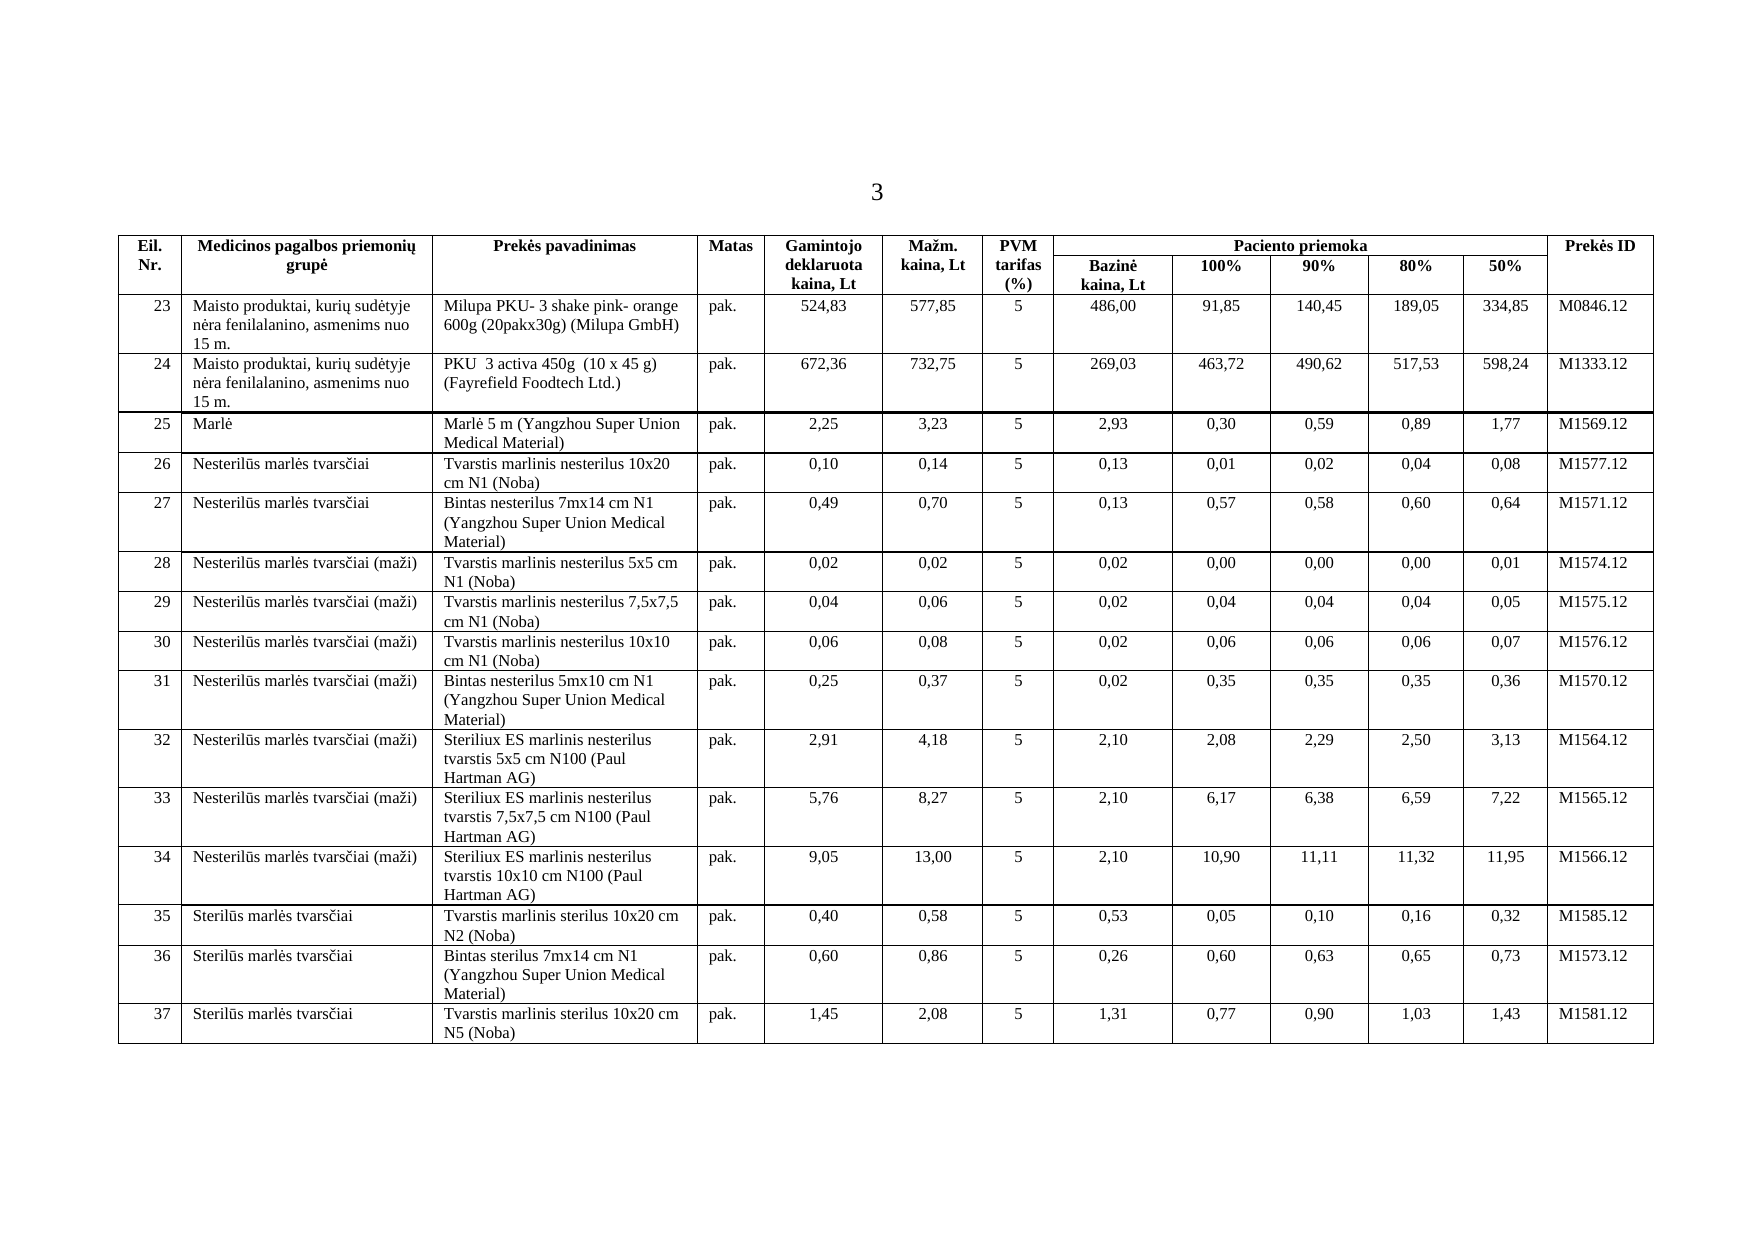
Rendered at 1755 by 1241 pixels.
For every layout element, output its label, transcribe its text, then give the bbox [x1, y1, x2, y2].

table_cell 9,05 [765, 847, 882, 904]
table_cell Bintas nesterilus 7mx14 cm N1 (Yangzhou Super Union Medical Material) [433, 493, 697, 551]
table_cell 0,49 [765, 493, 882, 551]
table_cell 0,14 [883, 454, 982, 492]
table_cell 0,73 [1464, 946, 1547, 1003]
table_cell M1585.12 [1548, 906, 1653, 944]
table_cell M1574.12 [1548, 553, 1653, 591]
table_cell 0,60 [1369, 493, 1463, 551]
table_cell Steriliux ES marlinis nesterilus tvarstis 5x5 cm N100 (Paul Hartman AG) [433, 730, 697, 787]
table_cell 0,53 [1054, 906, 1172, 944]
table_cell pak. [698, 1004, 764, 1042]
table_header Matas [698, 236, 764, 294]
table_cell 11,95 [1464, 847, 1547, 904]
table_cell 0,04 [1369, 592, 1463, 631]
table_cell 0,64 [1464, 493, 1547, 551]
table_cell PKU 3 activa 450g (10 x 45 g) (Fayrefield Foodtech Ltd.) [433, 354, 697, 411]
table_cell Marlė [182, 414, 432, 452]
table_cell Bintas sterilus 7mx14 cm N1 (Yangzhou Super Union Medical Material) [433, 946, 697, 1003]
table_cell 1,03 [1369, 1004, 1463, 1042]
table_header Paciento priemoka [1054, 236, 1547, 255]
table_cell 50% [1464, 256, 1547, 294]
table_cell 0,89 [1369, 414, 1463, 452]
table_cell 11,32 [1369, 847, 1463, 904]
table_cell pak. [698, 354, 764, 411]
table_cell 0,01 [1464, 553, 1547, 591]
table_cell 7,22 [1464, 788, 1547, 846]
table_header PVM tarifas (%) [983, 236, 1053, 294]
table_cell 37 [119, 1004, 181, 1042]
table_cell 27 [119, 493, 181, 551]
table_cell 32 [119, 730, 181, 787]
table_cell 0,35 [1173, 671, 1270, 728]
table_cell 0,00 [1173, 553, 1270, 591]
table_cell 0,25 [765, 671, 882, 728]
table_header Gamintojo deklaruota kaina, Lt [765, 236, 882, 294]
table_cell 80% [1369, 256, 1463, 294]
table_cell 2,08 [883, 1004, 982, 1042]
table_cell 5,76 [765, 788, 882, 846]
table_cell pak. [698, 493, 764, 551]
table_cell 2,93 [1054, 414, 1172, 452]
table_cell 0,57 [1173, 493, 1270, 551]
table_cell Maisto produktai, kurių sudėtyje nėra fenilalanino, asmenims nuo 15 m. [182, 295, 432, 353]
table_cell pak. [698, 414, 764, 452]
table_header Prekės ID [1548, 236, 1653, 294]
table_cell 36 [119, 946, 181, 1003]
table_cell 0,60 [765, 946, 882, 1003]
table_cell 13,00 [883, 847, 982, 904]
table_cell Tvarstis marlinis sterilus 10x20 cm N2 (Noba) [433, 906, 697, 944]
table_cell 5 [983, 788, 1053, 846]
table_cell 23 [119, 295, 181, 353]
table_cell 0,58 [883, 906, 982, 944]
table_cell pak. [698, 847, 764, 904]
table_cell M1569.12 [1548, 414, 1653, 452]
table_cell 29 [119, 592, 181, 631]
table_cell 0,58 [1271, 493, 1368, 551]
table_cell Bintas nesterilus 5mx10 cm N1 (Yangzhou Super Union Medical Material) [433, 671, 697, 728]
table_cell 140,45 [1271, 295, 1368, 353]
table_cell 6,17 [1173, 788, 1270, 846]
table_cell pak. [698, 553, 764, 591]
table_cell 732,75 [883, 354, 982, 411]
table_cell Tvarstis marlinis nesterilus 7,5x7,5 cm N1 (Noba) [433, 592, 697, 631]
table_cell 0,35 [1369, 671, 1463, 728]
table_cell 0,13 [1054, 454, 1172, 492]
table_cell 0,04 [765, 592, 882, 631]
table_cell 0,07 [1464, 632, 1547, 670]
table_cell Nesterilūs marlės tvarsčiai [182, 493, 432, 551]
table_cell 5 [983, 493, 1053, 551]
table_cell pak. [698, 906, 764, 944]
table_cell 269,03 [1054, 354, 1172, 411]
table_cell 5 [983, 730, 1053, 787]
table_cell 0,77 [1173, 1004, 1270, 1042]
table_cell Tvarstis marlinis nesterilus 10x20 cm N1 (Noba) [433, 454, 697, 492]
table_cell 2,50 [1369, 730, 1463, 787]
table_cell 0,04 [1369, 454, 1463, 492]
table_cell Sterilūs marlės tvarsčiai [182, 946, 432, 1003]
table_cell 28 [119, 552, 181, 591]
table_cell 30 [119, 632, 181, 670]
table_header Eil. Nr. [119, 236, 181, 294]
table_cell 0,70 [883, 493, 982, 551]
table_cell 0,65 [1369, 946, 1463, 1003]
table_cell Nesterilūs marlės tvarsčiai (maži) [182, 788, 432, 846]
table_cell 2,29 [1271, 730, 1368, 787]
table_cell M1575.12 [1548, 592, 1653, 631]
table_cell 598,24 [1464, 354, 1547, 411]
table_cell M1333.12 [1548, 354, 1653, 411]
table_cell M1566.12 [1548, 847, 1653, 904]
table_cell 6,38 [1271, 788, 1368, 846]
table_cell 1,77 [1464, 414, 1547, 452]
table_cell Tvarstis marlinis sterilus 10x20 cm N5 (Noba) [433, 1004, 697, 1042]
table_cell M1571.12 [1548, 493, 1653, 551]
table_cell 0,02 [1054, 632, 1172, 670]
table_cell 0,00 [1271, 553, 1368, 591]
table_cell 2,08 [1173, 730, 1270, 787]
table_cell 2,10 [1054, 788, 1172, 846]
table_cell 5 [983, 1004, 1053, 1042]
table_cell 5 [983, 592, 1053, 631]
table_cell Sterilūs marlės tvarsčiai [182, 906, 432, 944]
table_cell 0,35 [1271, 671, 1368, 728]
table_cell 0,04 [1173, 592, 1270, 631]
table_cell 577,85 [883, 295, 982, 353]
table_cell M1565.12 [1548, 788, 1653, 846]
table_cell Sterilūs marlės tvarsčiai [182, 1004, 432, 1042]
table_cell Tvarstis marlinis nesterilus 10x10 cm N1 (Noba) [433, 632, 697, 670]
table_cell 91,85 [1173, 295, 1270, 353]
table_cell 0,32 [1464, 906, 1547, 944]
table_header Mažm. kaina, Lt [883, 236, 982, 294]
table_cell 11,11 [1271, 847, 1368, 904]
table_cell M1581.12 [1548, 1004, 1653, 1042]
table_cell 0,63 [1271, 946, 1368, 1003]
table_cell 0,02 [883, 553, 982, 591]
table_cell pak. [698, 730, 764, 787]
table_cell Maisto produktai, kurių sudėtyje nėra fenilalanino, asmenims nuo 15 m. [182, 354, 432, 411]
table_cell 5 [983, 906, 1053, 944]
table_cell 0,02 [1271, 454, 1368, 492]
table_cell M1576.12 [1548, 632, 1653, 670]
table_cell 524,83 [765, 295, 882, 353]
table_cell 463,72 [1173, 354, 1270, 411]
table_cell pak. [698, 671, 764, 728]
table_cell 100% [1173, 256, 1270, 294]
table_cell 0,37 [883, 671, 982, 728]
table_cell pak. [698, 454, 764, 492]
table_cell 5 [983, 946, 1053, 1003]
table_header Medicinos pagalbos priemonių grupė [182, 236, 432, 294]
table_cell 6,59 [1369, 788, 1463, 846]
table_cell 34 [119, 847, 181, 904]
table_header Prekės pavadinimas [433, 236, 697, 294]
table_cell 0,06 [1271, 632, 1368, 670]
table_cell 0,06 [1369, 632, 1463, 670]
table_cell 3,23 [883, 414, 982, 452]
table_cell 31 [119, 671, 181, 728]
table_cell 0,10 [1271, 906, 1368, 944]
table_cell M1570.12 [1548, 671, 1653, 728]
table_cell 672,36 [765, 354, 882, 411]
table_cell 5 [983, 847, 1053, 904]
table_cell 5 [983, 671, 1053, 728]
table_cell 0,60 [1173, 946, 1270, 1003]
table_cell 25 [119, 413, 181, 452]
table_cell 0,02 [1054, 592, 1172, 631]
table_cell Nesterilūs marlės tvarsčiai (maži) [182, 632, 432, 670]
table_cell 5 [983, 454, 1053, 492]
table_cell M1577.12 [1548, 454, 1653, 492]
table_cell Marlė 5 m (Yangzhou Super Union Medical Material) [433, 414, 697, 452]
table_cell 0,59 [1271, 414, 1368, 452]
table_cell 5 [983, 632, 1053, 670]
table_cell 33 [119, 788, 181, 846]
table_cell 5 [983, 354, 1053, 411]
table_cell 2,10 [1054, 847, 1172, 904]
table_cell 0,08 [1464, 454, 1547, 492]
table_cell Nesterilūs marlės tvarsčiai (maži) [182, 553, 432, 591]
table_cell 0,05 [1464, 592, 1547, 631]
table_cell 0,02 [1054, 671, 1172, 728]
table_cell 0,40 [765, 906, 882, 944]
table_cell 0,02 [765, 553, 882, 591]
table_cell Nesterilūs marlės tvarsčiai (maži) [182, 730, 432, 787]
table_cell Nesterilūs marlės tvarsčiai [182, 454, 432, 492]
table_cell Steriliux ES marlinis nesterilus tvarstis 7,5x7,5 cm N100 (Paul Hartman AG) [433, 788, 697, 846]
table_cell 0,06 [883, 592, 982, 631]
table_cell 486,00 [1054, 295, 1172, 353]
table_cell 0,05 [1173, 906, 1270, 944]
table_cell 0,04 [1271, 592, 1368, 631]
table_cell 0,86 [883, 946, 982, 1003]
table_cell 90% [1271, 256, 1368, 294]
table_cell 1,31 [1054, 1004, 1172, 1042]
table_cell 0,08 [883, 632, 982, 670]
table_cell M1564.12 [1548, 730, 1653, 787]
table_cell M0846.12 [1548, 295, 1653, 353]
table_cell Bazinė kaina, Lt [1054, 256, 1172, 294]
table_cell Nesterilūs marlės tvarsčiai (maži) [182, 671, 432, 728]
table_cell 0,13 [1054, 493, 1172, 551]
table_cell Nesterilūs marlės tvarsčiai (maži) [182, 847, 432, 904]
table_cell 5 [983, 553, 1053, 591]
table_cell 2,25 [765, 414, 882, 452]
table_cell pak. [698, 295, 764, 353]
table_cell 517,53 [1369, 354, 1463, 411]
table_cell 0,00 [1369, 553, 1463, 591]
table_cell pak. [698, 592, 764, 631]
table_cell 35 [119, 905, 181, 944]
table_cell 0,06 [1173, 632, 1270, 670]
table_cell Nesterilūs marlės tvarsčiai (maži) [182, 592, 432, 631]
table_cell 0,26 [1054, 946, 1172, 1003]
table_cell 490,62 [1271, 354, 1368, 411]
table_cell 0,06 [765, 632, 882, 670]
table_cell 0,90 [1271, 1004, 1368, 1042]
table_cell Tvarstis marlinis nesterilus 5x5 cm N1 (Noba) [433, 553, 697, 591]
table_cell 1,45 [765, 1004, 882, 1042]
table_cell pak. [698, 788, 764, 846]
table_cell 24 [119, 354, 181, 411]
table_cell 5 [983, 295, 1053, 353]
table_cell 0,01 [1173, 454, 1270, 492]
table_cell M1573.12 [1548, 946, 1653, 1003]
table_cell 0,02 [1054, 553, 1172, 591]
table_cell 0,36 [1464, 671, 1547, 728]
table_cell 8,27 [883, 788, 982, 846]
table_cell 4,18 [883, 730, 982, 787]
table_cell 2,10 [1054, 730, 1172, 787]
table_cell 10,90 [1173, 847, 1270, 904]
table_cell 26 [119, 453, 181, 492]
table_cell 0,30 [1173, 414, 1270, 452]
table_cell Steriliux ES marlinis nesterilus tvarstis 10x10 cm N100 (Paul Hartman AG) [433, 847, 697, 904]
table_cell 3,13 [1464, 730, 1547, 787]
table_cell Milupa PKU- 3 shake pink- orange 600g (20pakx30g) (Milupa GmbH) [433, 295, 697, 353]
table_cell 0,10 [765, 454, 882, 492]
table_cell 2,91 [765, 730, 882, 787]
table_cell 1,43 [1464, 1004, 1547, 1042]
table_cell pak. [698, 946, 764, 1003]
table_cell 0,16 [1369, 906, 1463, 944]
table_cell 189,05 [1369, 295, 1463, 353]
table_cell 5 [983, 414, 1053, 452]
table_cell 334,85 [1464, 295, 1547, 353]
table_cell pak. [698, 632, 764, 670]
